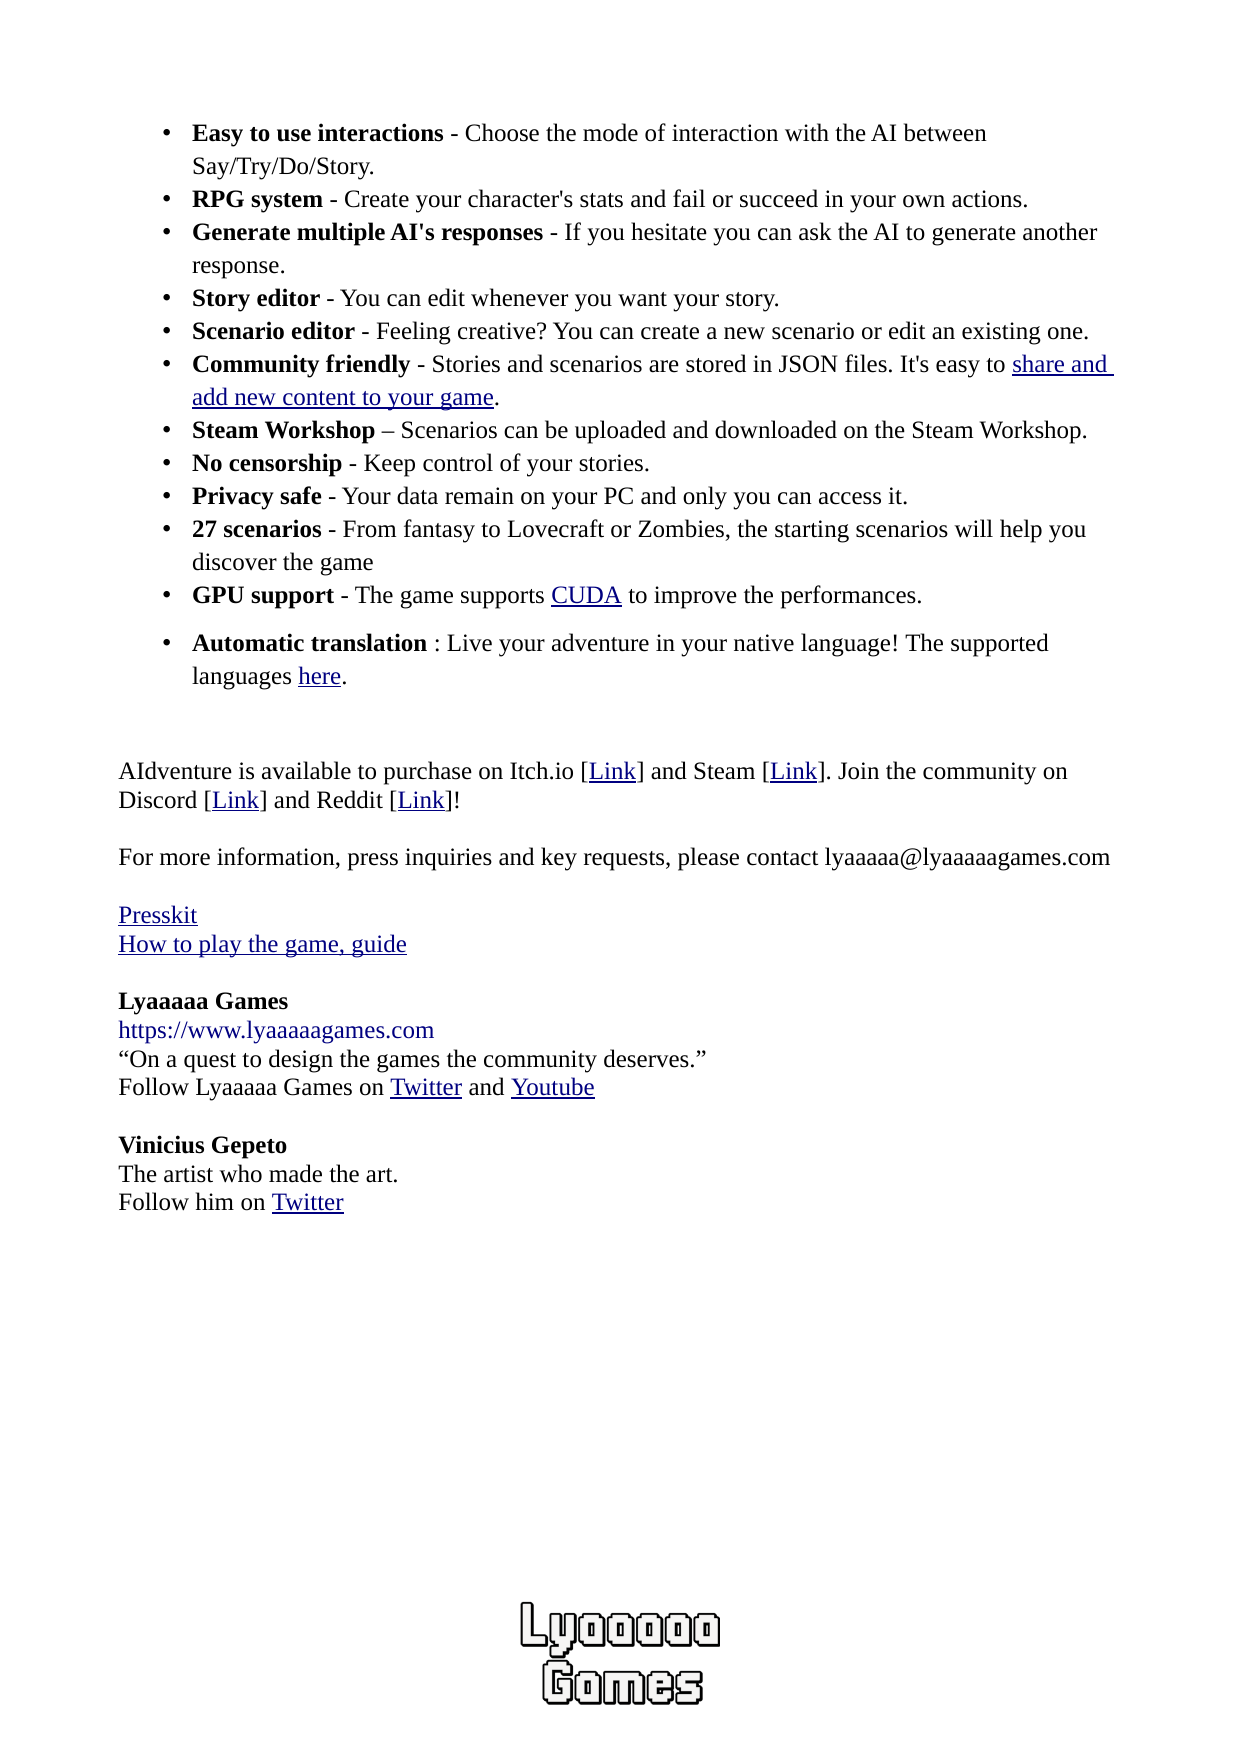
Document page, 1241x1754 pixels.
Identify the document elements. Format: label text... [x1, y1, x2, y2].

list Easy to use interactions - Choose the mode of interaction with the AI between Say/Try/Do/Story. [162, 118, 1122, 180]
list Privacy safe - Your data remain on your PC and only you can access it. [162, 481, 1122, 510]
text Follow him on Twitter [118, 1187, 1122, 1216]
text Follow Lyaaaaa Games on Twitter and Youtube [118, 1072, 1122, 1101]
list 27 scenarios - From fantasy to Lovecraft or Zombies, the starting scenarios will help you discover the game [162, 514, 1122, 576]
list Steam Workshop – Scenarios can be uploaded and downloaded on the Steam Workshop. [162, 415, 1122, 444]
list GPU support - The game supports CUDA to improve the performances. [162, 580, 1122, 609]
list No censorship - Keep control of your stories. [162, 448, 1122, 477]
text How to play the game, guide [118, 929, 1122, 957]
text Vinicius Gepeto [118, 1130, 1122, 1159]
text Presskit [118, 900, 1122, 929]
text AIdventure is available to purchase on Itch.io [Link] and Steam [Link]. Join the community on Discord [Link] and Reddit [Link]! [118, 756, 1122, 814]
text https://www.lyaaaaagames.com [118, 1015, 1122, 1044]
text Lyaaaaa Games [118, 986, 1122, 1015]
list Automatic translation : Live your adventure in your native language! The supported languages here. [162, 628, 1122, 690]
list Scenario editor - Feeling creative? You can create a new scenario or edit an existing one. [162, 316, 1122, 345]
list Story editor - You can edit whenever you want your story. [162, 283, 1122, 312]
picture [520, 1592, 720, 1715]
list Generate multiple AI's responses - If you hesitate you can ask the AI to generate another response. [162, 217, 1122, 279]
list RPG system - Create your character's stats and fail or succeed in your own actions. [162, 184, 1122, 213]
text The artist who made the art. [118, 1159, 1122, 1187]
text “On a quest to design the games the community deserves.” [118, 1044, 1122, 1072]
list Community friendly - Stories and scenarios are stored in JSON files. It's easy to share and add new content to your game. [162, 349, 1122, 411]
text For more information, press inquiries and key requests, please contact lyaaaaa@lyaaaaagames.com [118, 842, 1122, 871]
